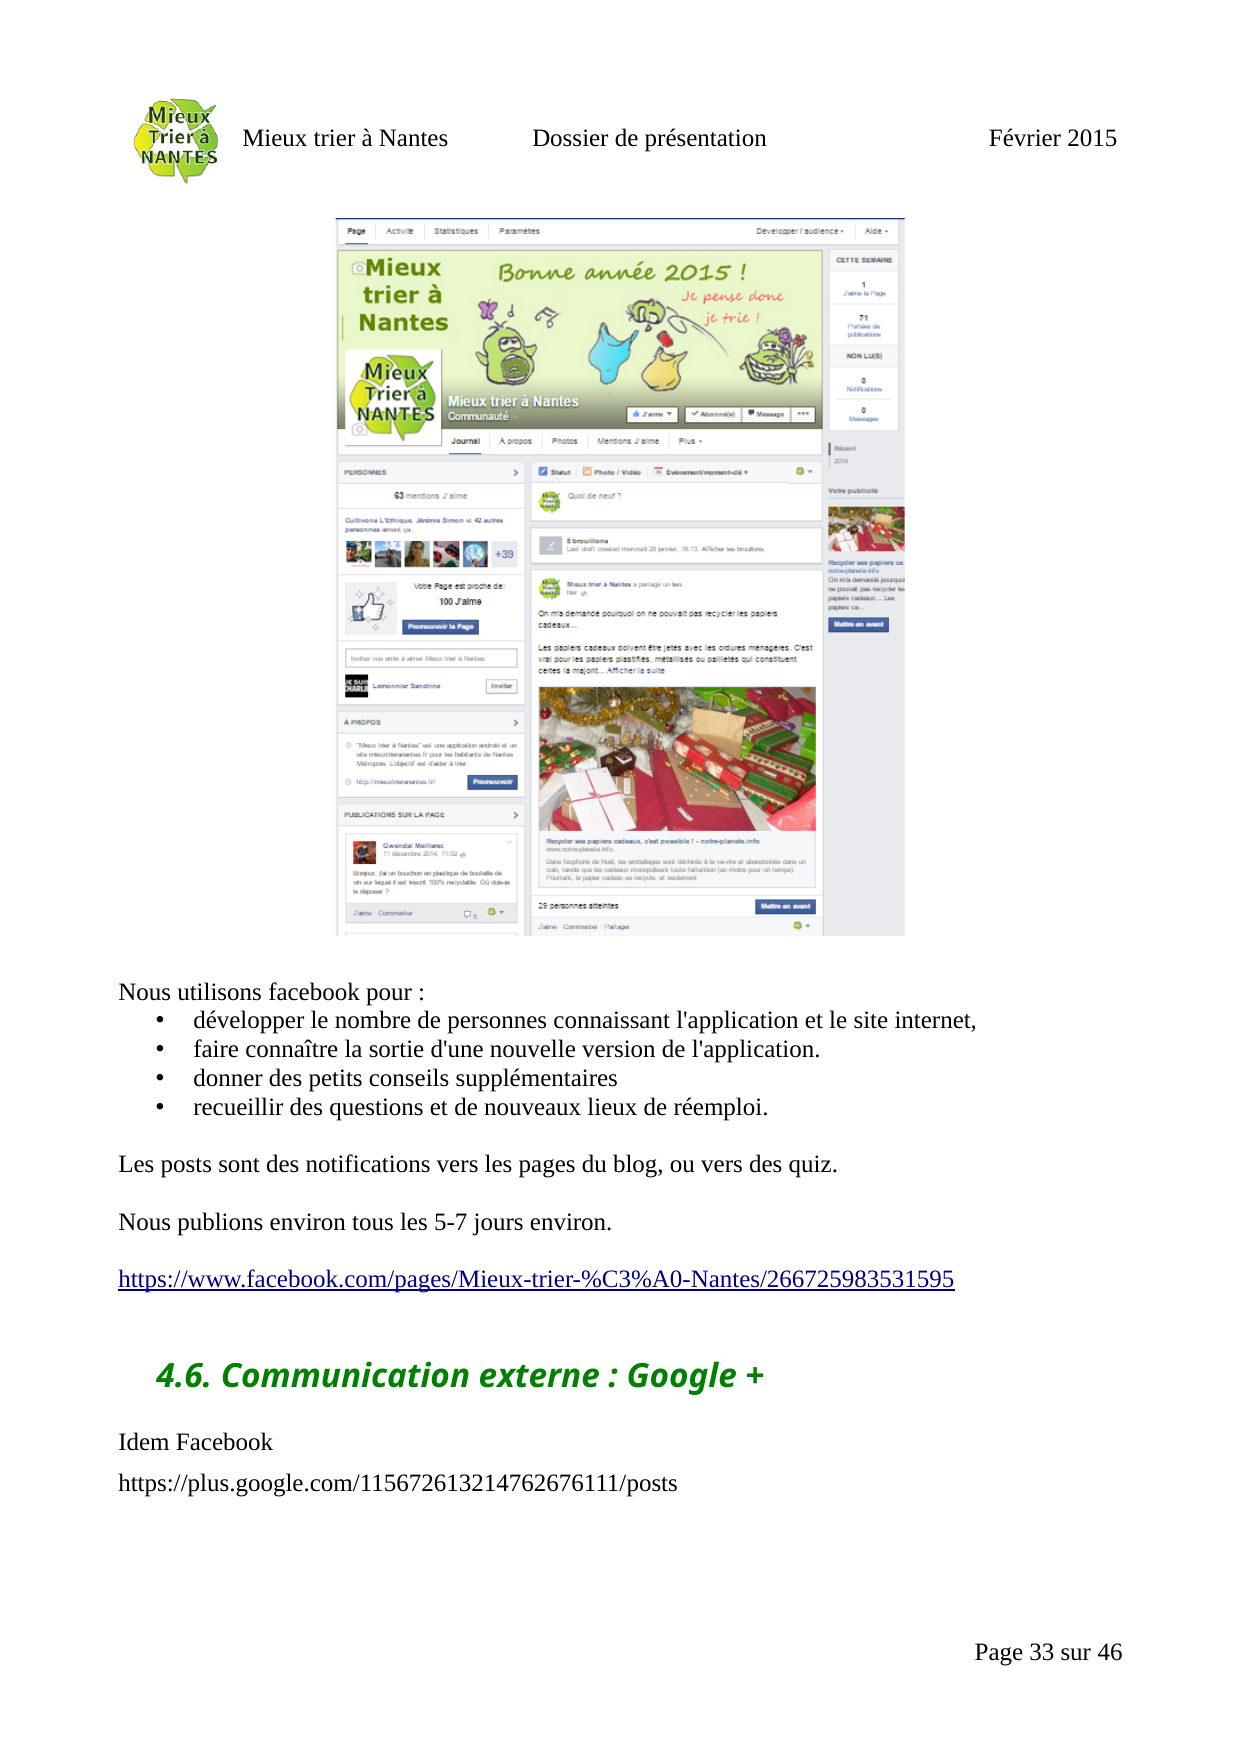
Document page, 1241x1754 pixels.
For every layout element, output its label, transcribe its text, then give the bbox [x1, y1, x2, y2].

list faire connaître la sortie d'une nouvelle version de l'application. [156, 1034, 1122, 1063]
text Nous publions environ tous les 5-7 jours environ. [118, 1207, 1122, 1236]
text https://plus.google.com/115672613214762676111/posts [118, 1468, 1122, 1497]
subtitle Communication externe : Google + [148, 1352, 1122, 1398]
text https://www.facebook.com/pages/Mieux-trier-%C3%A0-Nantes/266725983531595 [118, 1264, 1122, 1293]
text Les posts sont des notifications vers les pages du blog, ou vers des quiz. [118, 1149, 1122, 1178]
picture [335, 218, 905, 936]
picture [131, 95, 221, 185]
list donner des petits conseils supplémentaires [156, 1063, 1122, 1092]
list recueillir des questions et de nouveaux lieux de réemploi. [156, 1092, 1122, 1121]
text Idem Facebook [118, 1427, 1122, 1456]
text Nous utilisons facebook pour : [118, 977, 1122, 1006]
list développer le nombre de personnes connaissant l'application et le site internet, [156, 1006, 1122, 1034]
